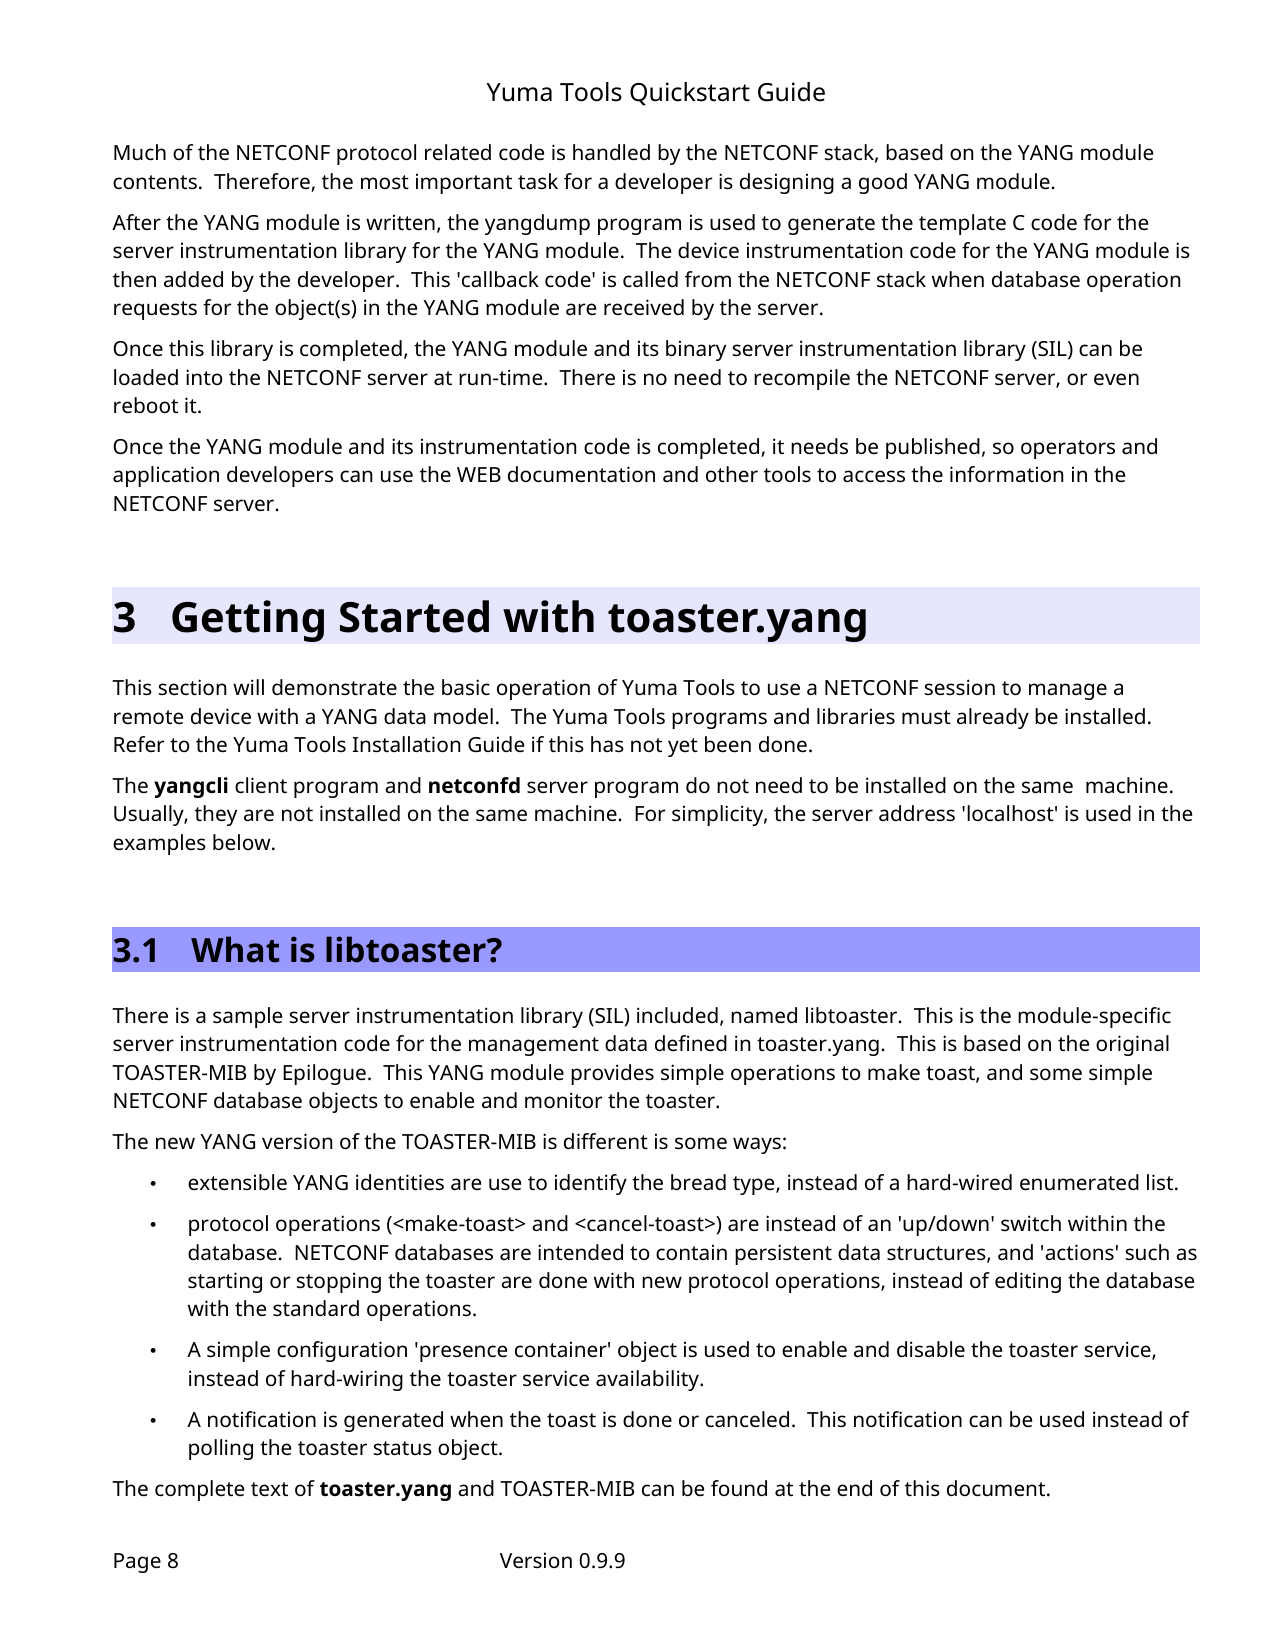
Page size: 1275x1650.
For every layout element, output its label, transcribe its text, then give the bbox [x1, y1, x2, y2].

text Much of the NETCONF protocol related code is handled by the NETCONF stack, based on the YANG module contents. Therefore, the most important task for a developer is designing a good YANG module. [112, 138, 1200, 195]
text The complete text of toaster.yang and TOASTER-MIB can be found at the end of this document. [112, 1474, 1200, 1503]
text This section will demonstrate the basic operation of Yuma Tools to use a NETCONF session to manage a remote device with a YANG data model. The Yuma Tools programs and libraries must already be installed. Refer to the Yuma Tools Installation Guide if this has not yet been done. [112, 673, 1200, 759]
list A simple configuration 'presence container' object is used to enable and disable the toaster service, instead of hard-wiring the toaster service availability. [150, 1336, 1200, 1392]
text Once this library is completed, the YANG module and its binary server instrumentation library (SIL) can be loaded into the NETCONF server at run-time. There is no need to recompile the NETCONF server, or even reboot it. [112, 334, 1200, 419]
list extensible YANG identities are use to identify the bread type, instead of a hard-wired enumerated list. [150, 1168, 1200, 1197]
list protocol operations (<make-toast> and <cancel-toast>) are instead of an 'up/down' switch within the database. NETCONF databases are intended to contain persistent data structures, and 'actions' such as starting or stopping the toaster are done with new protocol operations, instead of editing the database with the standard operations. [150, 1209, 1200, 1323]
text The new YANG version of the TOASTER-MIB is different is some ways: [112, 1127, 1200, 1156]
text There is a sample server instrumentation library (SIL) included, named libtoaster. This is the module-specific server instrumentation code for the management data defined in toaster.yang. This is based on the original TOASTER-MIB by Epilogue. This YANG module provides simple operations to make toast, and some simple NETCONF database objects to enable and monitor the toaster. [112, 1001, 1200, 1115]
text Once the YANG module and its instrumentation code is completed, it needs be published, so operators and application developers can use the WEB documentation and other tools to access the information in the NETCONF server. [112, 432, 1200, 517]
list A notification is generated when the toast is done or canceled. This notification can be used instead of polling the toaster status object. [150, 1405, 1200, 1462]
subtitle Getting Started with toaster.yang [112, 587, 1200, 644]
subtitle What is libtoaster? [112, 927, 1200, 972]
text After the YANG module is written, the yangdump program is used to generate the template C code for the server instrumentation library for the YANG module. The device instrumentation code for the YANG module is then added by the developer. This 'callback code' is called from the NETCONF stack when database operation requests for the object(s) in the YANG module are received by the server. [112, 208, 1200, 322]
text The yangcli client program and netconfd server program do not need to be installed on the same machine. Usually, they are not installed on the same machine. For simplicity, the server address 'localhost' is used in the examples below. [112, 771, 1200, 856]
